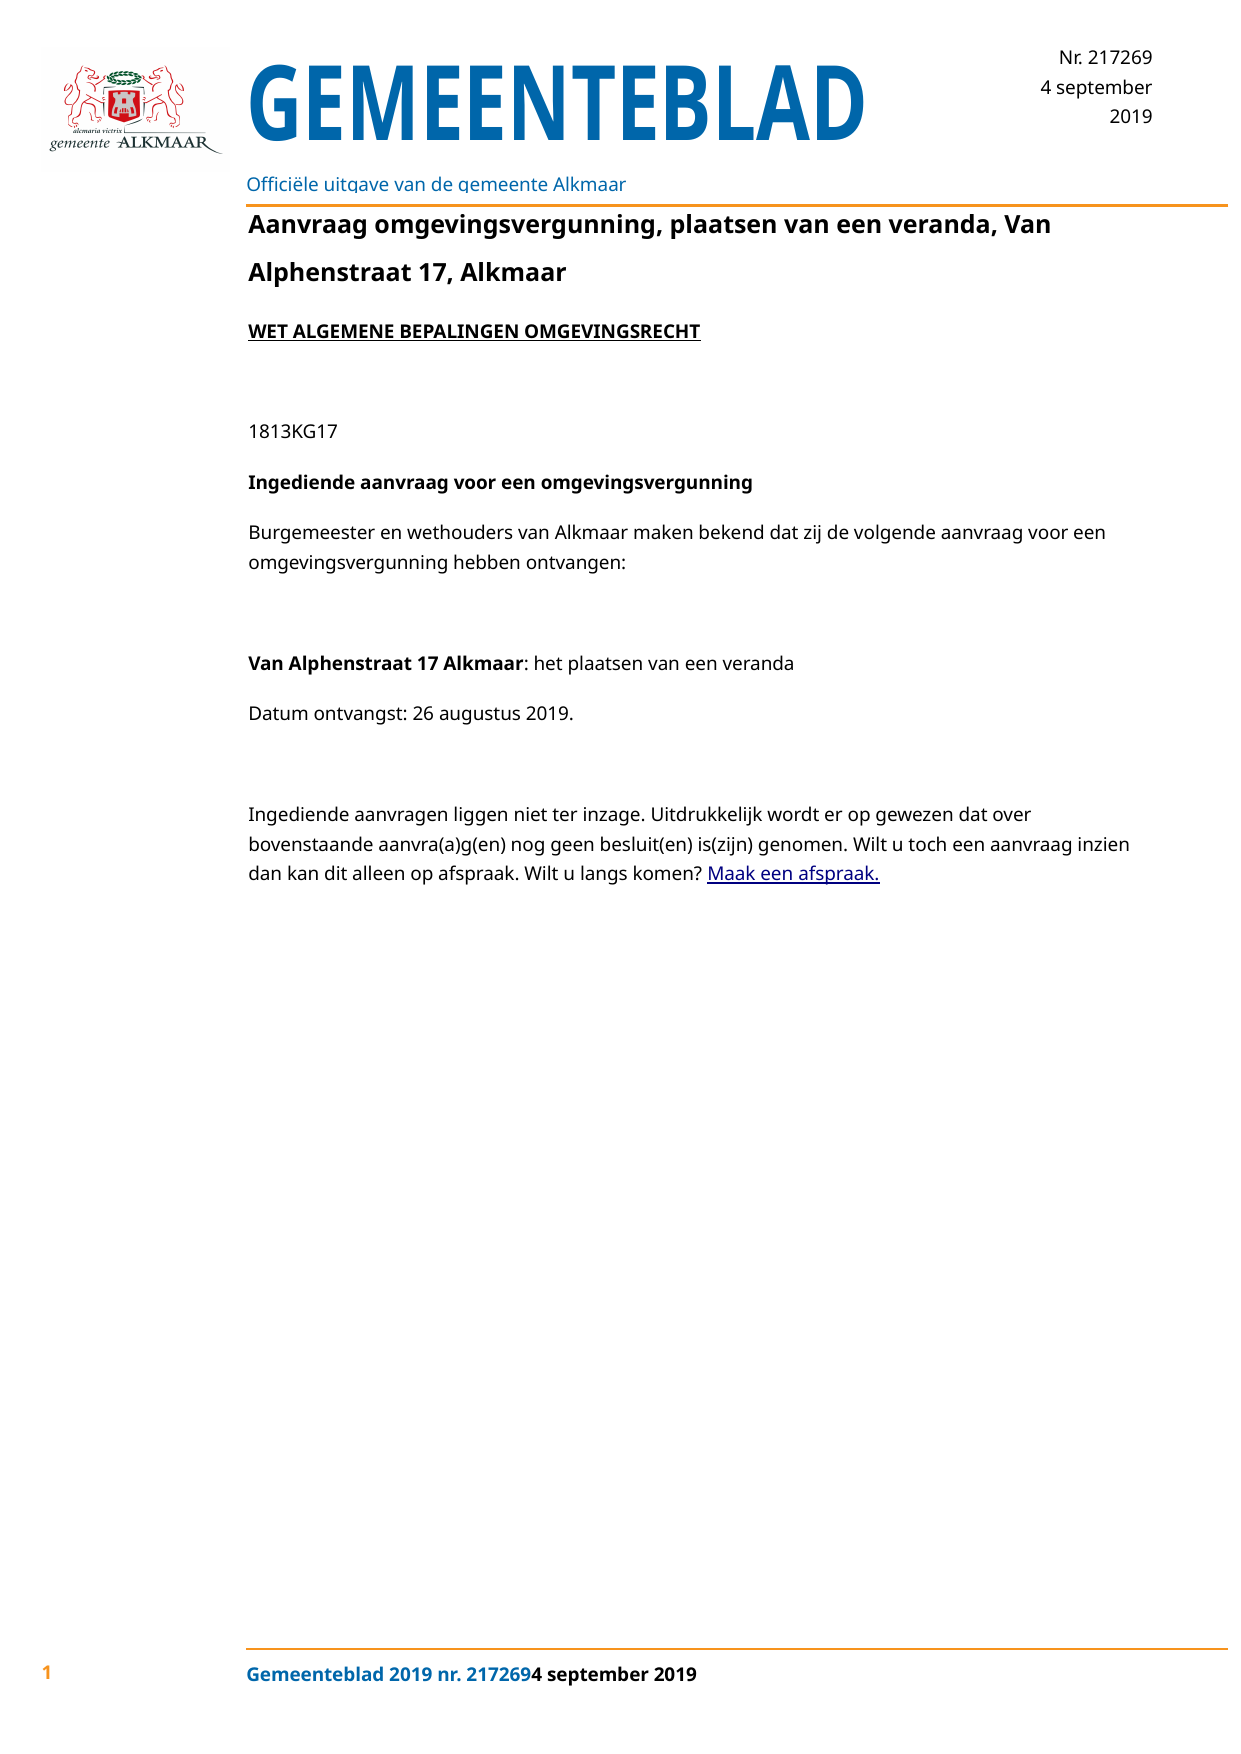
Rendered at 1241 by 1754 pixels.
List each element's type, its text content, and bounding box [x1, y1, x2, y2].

picture [41, 47, 231, 172]
text Van Alphenstraat 17 Alkmaar: het plaatsen van een veranda [248, 650, 1152, 676]
text Burgemeester en wethouders van Alkmaar maken bekend dat zij de volgende aanvraag voor een omgevingsvergunning hebben ontvangen: [248, 519, 1152, 575]
text Ingediende aanvraag voor een omgevingsvergunning [248, 469, 1152, 495]
text Datum ontvangst: 26 augustus 2019. [248, 700, 1152, 726]
text 1813KG17 [248, 419, 1152, 444]
text Ingediende aanvragen liggen niet ter inzage. Uitdrukkelijk wordt er op gewezen dat over bovenstaande aanvra(a)g(en) nog geen besluit(en) is(zijn) genomen. Wilt u toch een aanvraag inzien dan kan dit alleen op afspraak. Wilt u langs komen? Maak een afspraak. [248, 801, 1152, 886]
text WET ALGEMENE BEPALINGEN OMGEVINGSRECHT [248, 318, 1152, 344]
text Aanvraag omgevingsvergunning, plaatsen van een veranda, Van Alphenstraat 17, Alkmaar [248, 207, 1152, 288]
